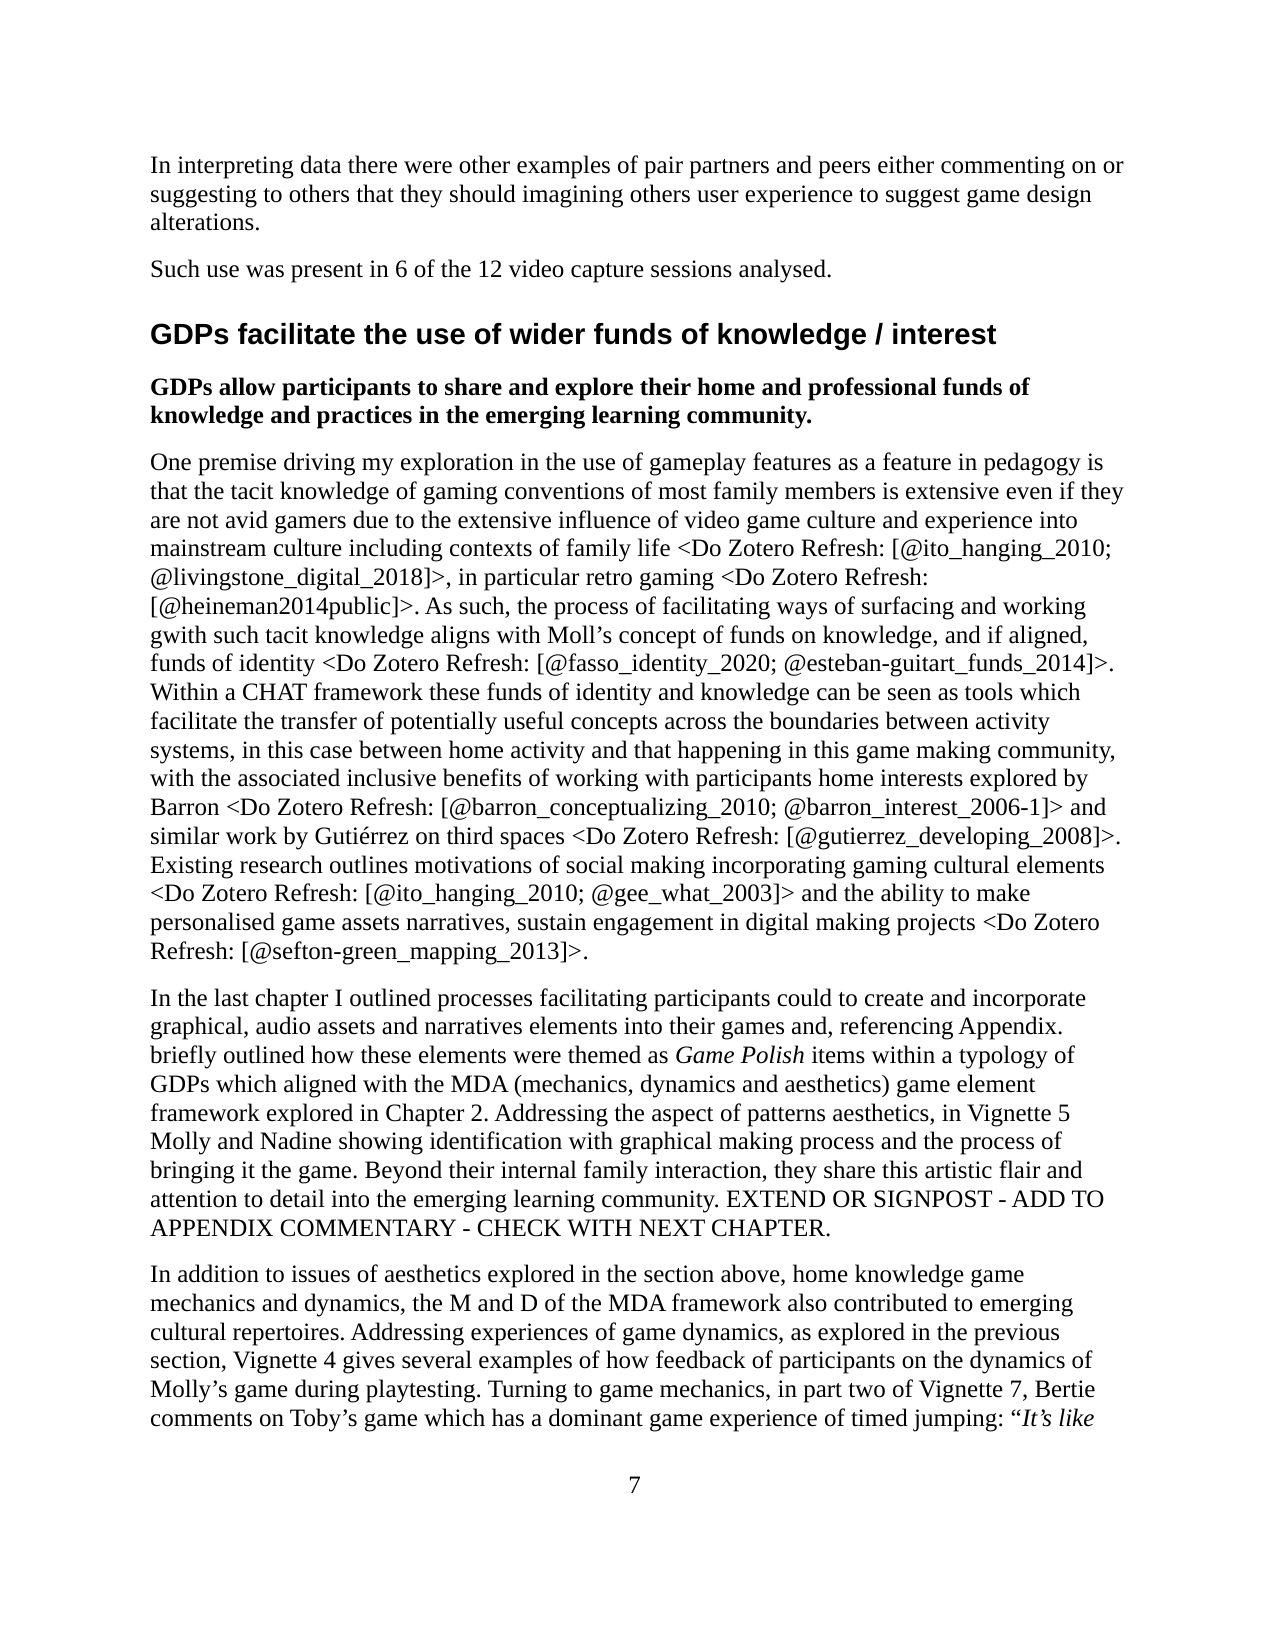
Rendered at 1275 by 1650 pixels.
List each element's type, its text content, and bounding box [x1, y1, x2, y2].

text In the last chapter I outlined processes facilitating participants could to create and incorporate graphical, audio assets and narratives elements into their games and, referencing Appendix. briefly outlined how these elements were themed as Game Polish items within a typology of GDPs which aligned with the MDA (mechanics, dynamics and aesthetics) game element framework explored in Chapter 2. Addressing the aspect of patterns aesthetics, in Vignette 5 Molly and Nadine showing identification with graphical making process and the process of bringing it the game. Beyond their internal family interaction, they share this artistic flair and attention to detail into the emerging learning community. EXTEND OR SIGNPOST - ADD TO APPENDIX COMMENTARY - CHECK WITH NEXT CHAPTER. [150, 983, 1125, 1241]
text GDPs allow participants to share and explore their home and professional funds of knowledge and practices in the emerging learning community. [150, 372, 1125, 429]
subtitle GDPs facilitate the use of wider funds of knowledge / interest [150, 317, 1125, 350]
text One premise driving my exploration in the use of gameplay features as a feature in pedagogy is that the tacit knowledge of gaming conventions of most family members is extensive even if they are not avid gamers due to the extensive influence of video game culture and experience into mainstream culture including contexts of family life <Do Zotero Refresh: [@ito_hanging_2010; @livingstone_digital_2018]>, in particular retro gaming <Do Zotero Refresh: [@heineman2014public]>. As such, the process of facilitating ways of surfacing and working gwith such tacit knowledge aligns with Moll’s concept of funds on knowledge, and if aligned, funds of identity <Do Zotero Refresh: [@fasso_identity_2020; @esteban-guitart_funds_2014]>. Within a CHAT framework these funds of identity and knowledge can be seen as tools which facilitate the transfer of potentially useful concepts across the boundaries between activity systems, in this case between home activity and that happening in this game making community, with the associated inclusive benefits of working with participants home interests explored by Barron <Do Zotero Refresh: [@barron_conceptualizing_2010; @barron_interest_2006-1]> and similar work by Gutiérrez on third spaces <Do Zotero Refresh: [@gutierrez_developing_2008]>. Existing research outlines motivations of social making incorporating gaming cultural elements <Do Zotero Refresh: [@ito_hanging_2010; @gee_what_2003]> and the ability to make personalised game assets narratives, sustain engagement in digital making projects <Do Zotero Refresh: [@sefton-green_mapping_2013]>. [150, 447, 1125, 965]
text In addition to issues of aesthetics explored in the section above, home knowledge game mechanics and dynamics, the M and D of the MDA framework also contributed to emerging cultural repertoires. Addressing experiences of game dynamics, as explored in the previous section, Vignette 4 gives several examples of how feedback of participants on the dynamics of Molly’s game during playtesting. Turning to game mechanics, in part two of Vignette 7, Bertie comments on Toby’s game which has a dominant game experience of timed jumping: “It’s like [150, 1259, 1125, 1432]
text In interpreting data there were other examples of pair partners and peers either commenting on or suggesting to others that they should imagining others user experience to suggest game design alterations. [150, 150, 1125, 236]
text Such use was present in 6 of the 12 video capture sessions analysed. [150, 254, 1125, 283]
